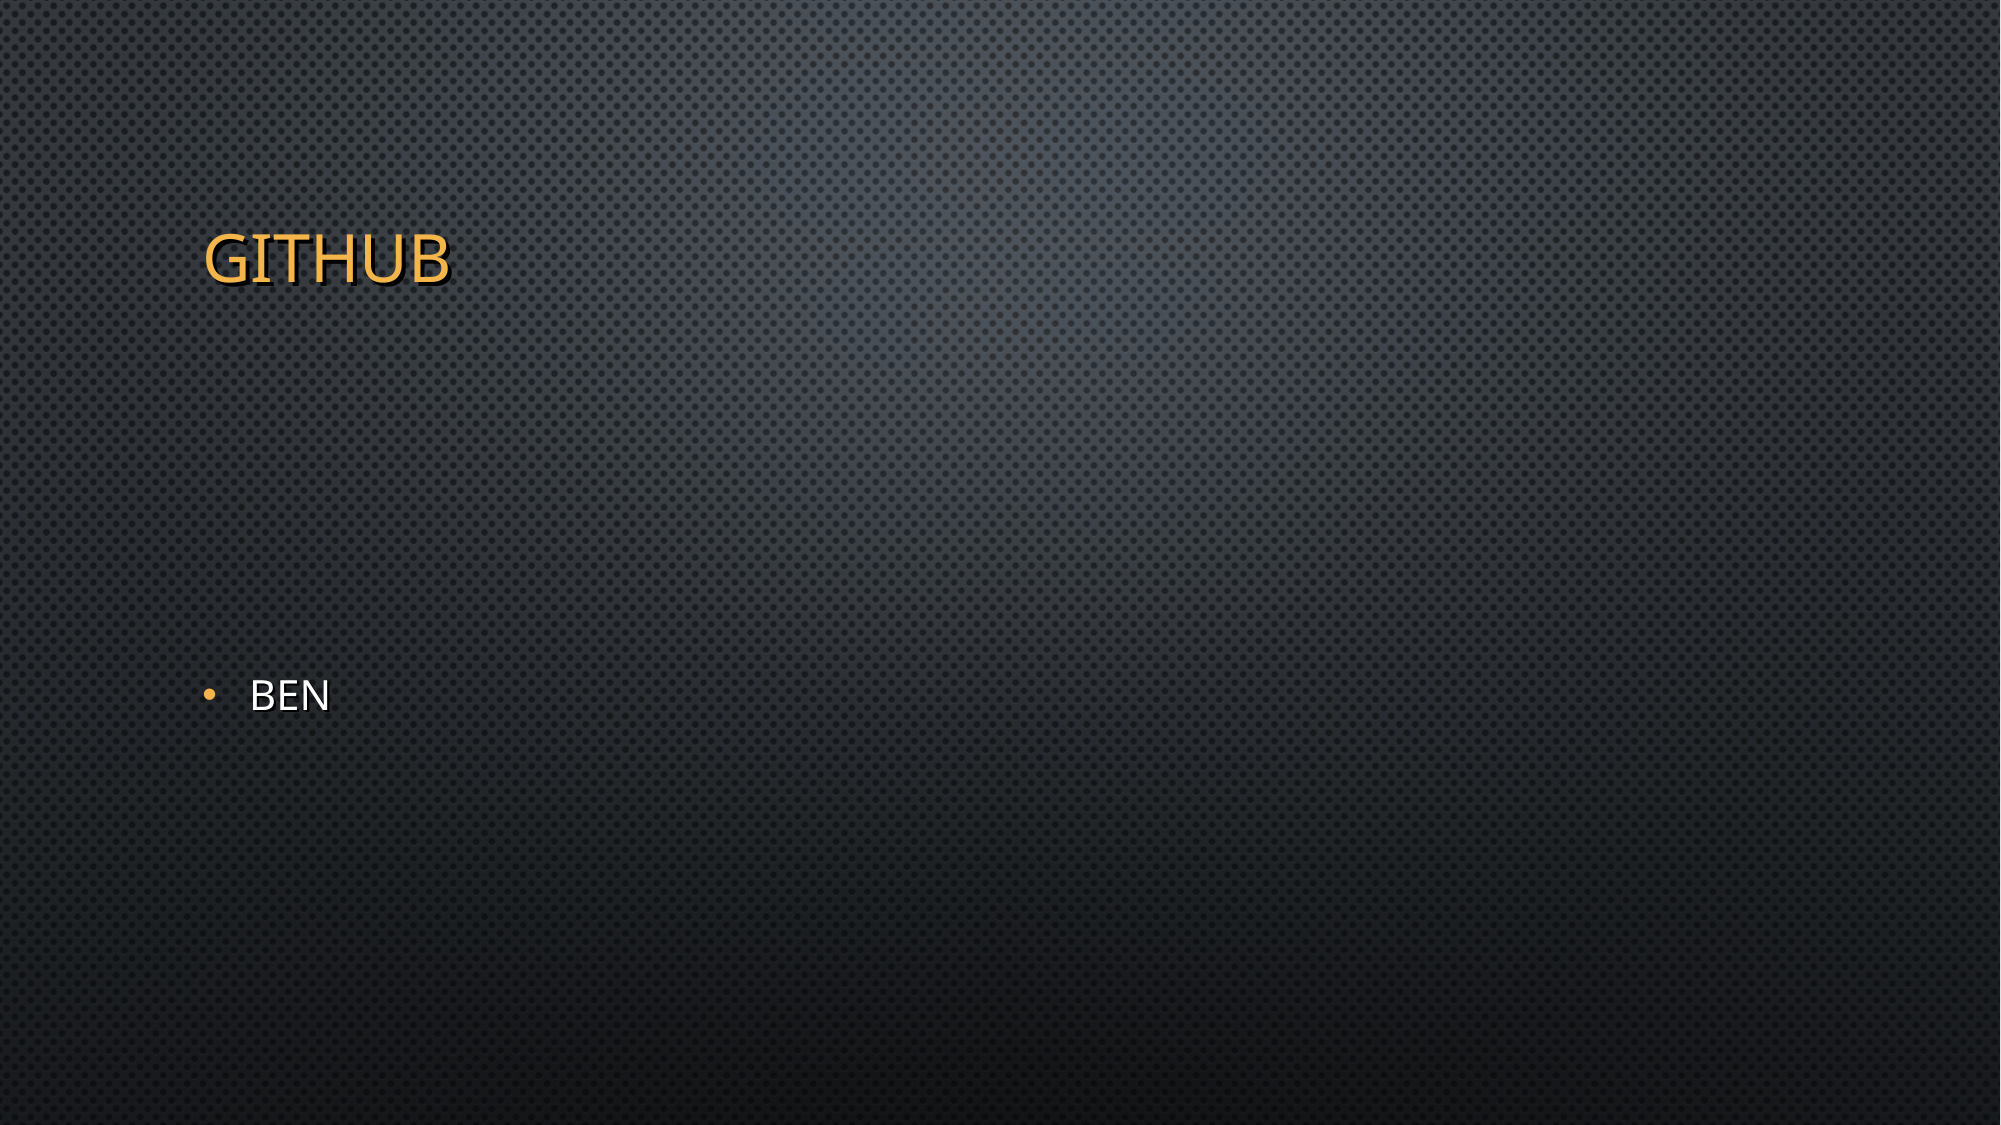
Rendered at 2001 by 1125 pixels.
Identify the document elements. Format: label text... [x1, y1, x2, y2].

list Ben [187, 437, 1813, 950]
title Github [187, 99, 1813, 413]
